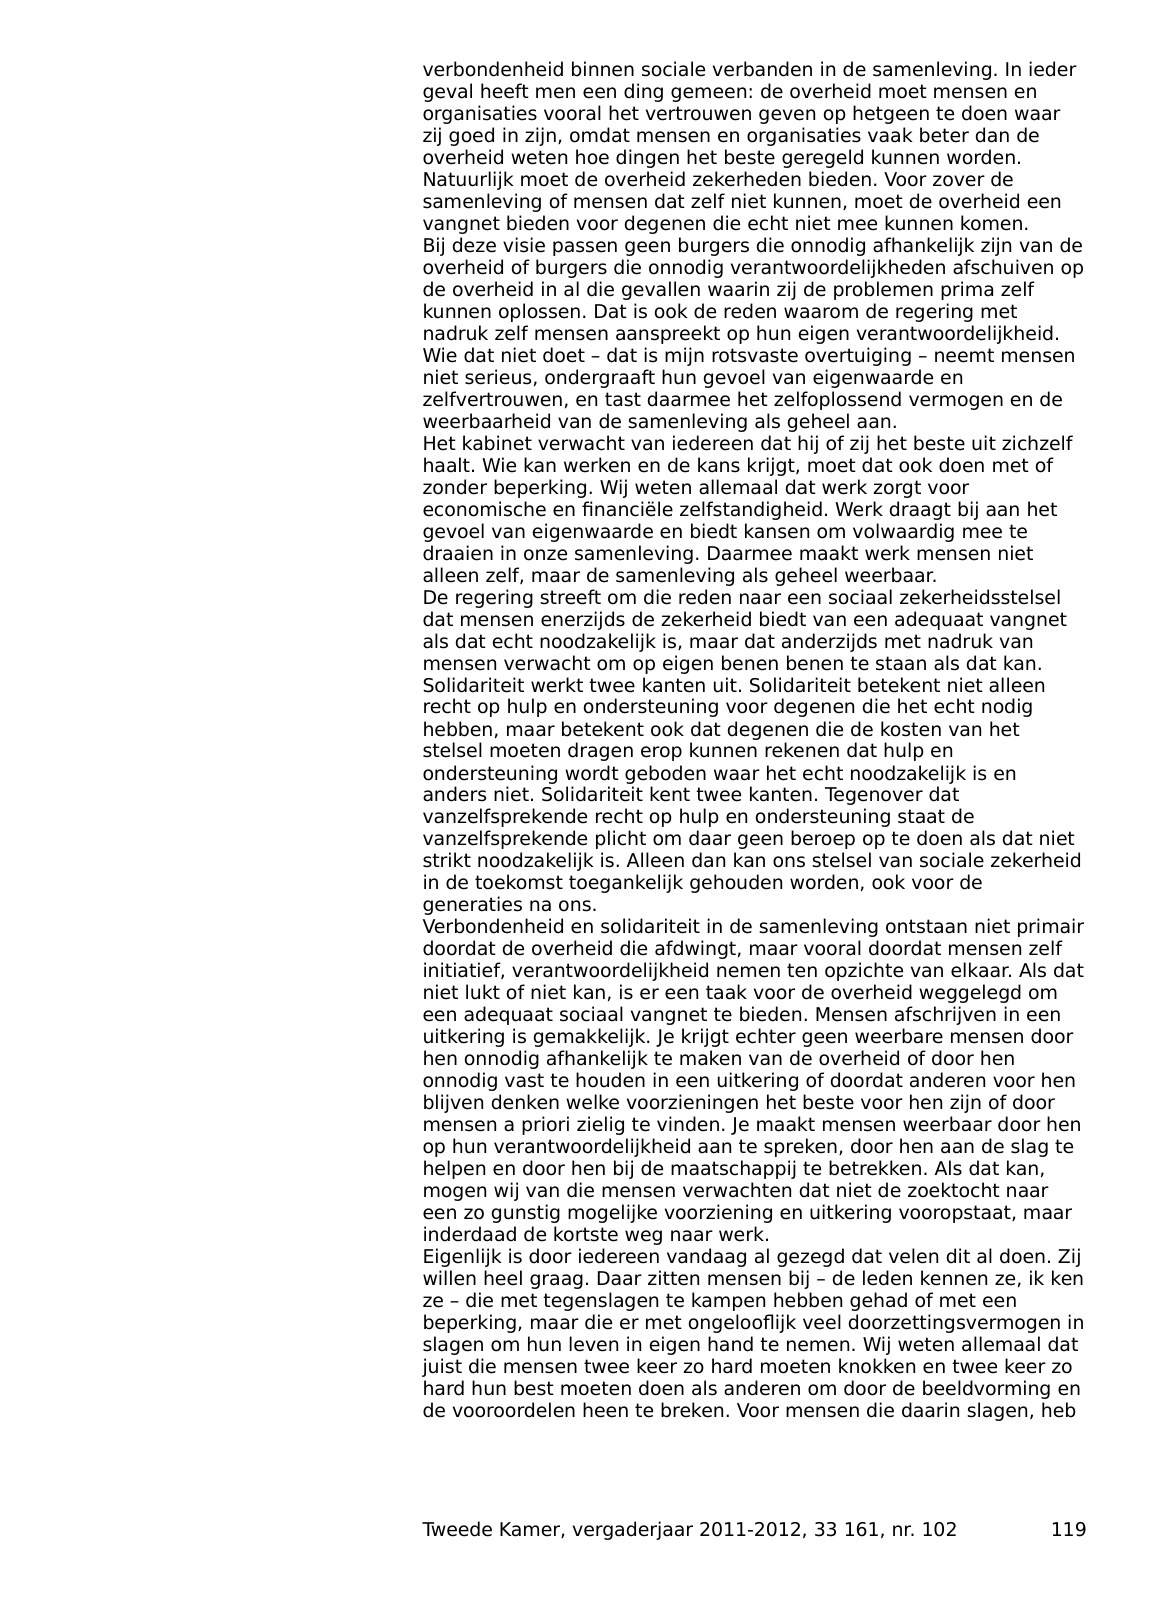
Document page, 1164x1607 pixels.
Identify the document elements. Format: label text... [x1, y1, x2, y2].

text verbondenheid binnen sociale verbanden in de samenleving. In ieder geval heeft men een ding gemeen: de overheid moet mensen en organisaties vooral het vertrouwen geven op hetgeen te doen waar zij goed in zijn, omdat mensen en organisaties vaak beter dan de overheid weten hoe dingen het beste geregeld kunnen worden. Natuurlijk moet de overheid zekerheden bieden. Voor zover de samenleving of mensen dat zelf niet kunnen, moet de overheid een vangnet bieden voor degenen die echt niet mee kunnen komen. [422, 59, 1087, 235]
text Het kabinet verwacht van iedereen dat hij of zij het beste uit zichzelf haalt. Wie kan werken en de kans krijgt, moet dat ook doen met of zonder beperking. Wij weten allemaal dat werk zorgt voor economische en financiële zelfstandigheid. Werk draagt bij aan het gevoel van eigenwaarde en biedt kansen om volwaardig mee te draaien in onze samenleving. Daarmee maakt werk mensen niet alleen zelf, maar de samenleving als geheel weerbaar. [422, 433, 1087, 587]
text Eigenlijk is door iedereen vandaag al gezegd dat velen dit al doen. Zij willen heel graag. Daar zitten mensen bij – de leden kennen ze, ik ken ze – die met tegenslagen te kampen hebben gehad of met een beperking, maar die er met ongelooflijk veel doorzettingsvermogen in slagen om hun leven in eigen hand te nemen. Wij weten allemaal dat juist die mensen twee keer zo hard moeten knokken en twee keer zo hard hun best moeten doen als anderen om door de beeldvorming en de vooroordelen heen te breken. Voor mensen die daarin slagen, heb [422, 1246, 1087, 1422]
text Verbondenheid en solidariteit in de samenleving ontstaan niet primair doordat de overheid die afdwingt, maar vooral doordat mensen zelf initiatief, verantwoordelijkheid nemen ten opzichte van elkaar. Als dat niet lukt of niet kan, is er een taak voor de overheid weggelegd om een adequaat sociaal vangnet te bieden. Mensen afschrijven in een uitkering is gemakkelijk. Je krijgt echter geen weerbare mensen door hen onnodig afhankelijk te maken van de overheid of door hen onnodig vast te houden in een uitkering of doordat anderen voor hen blijven denken welke voorzieningen het beste voor hen zijn of door mensen a priori zielig te vinden. Je maakt mensen weerbaar door hen op hun verantwoordelijkheid aan te spreken, door hen aan de slag te helpen en door hen bij de maatschappij te betrekken. Als dat kan, mogen wij van die mensen verwachten dat niet de zoektocht naar een zo gunstig mogelijke voorziening en uitkering vooropstaat, maar inderdaad de kortste weg naar werk. [422, 916, 1087, 1246]
text Bij deze visie passen geen burgers die onnodig afhankelijk zijn van de overheid of burgers die onnodig verantwoordelijkheden afschuiven op de overheid in al die gevallen waarin zij de problemen prima zelf kunnen oplossen. Dat is ook de reden waarom de regering met nadruk zelf mensen aanspreekt op hun eigen verantwoordelijkheid. Wie dat niet doet – dat is mijn rotsvaste overtuiging – neemt mensen niet serieus, ondergraaft hun gevoel van eigenwaarde en zelfvertrouwen, en tast daarmee het zelfoplossend vermogen en de weerbaarheid van de samenleving als geheel aan. [422, 235, 1087, 433]
text De regering streeft om die reden naar een sociaal zekerheidsstelsel dat mensen enerzijds de zekerheid biedt van een adequaat vangnet als dat echt noodzakelijk is, maar dat anderzijds met nadruk van mensen verwacht om op eigen benen benen te staan als dat kan. Solidariteit werkt twee kanten uit. Solidariteit betekent niet alleen recht op hulp en ondersteuning voor degenen die het echt nodig hebben, maar betekent ook dat degenen die de kosten van het stelsel moeten dragen erop kunnen rekenen dat hulp en ondersteuning wordt geboden waar het echt noodzakelijk is en anders niet. Solidariteit kent twee kanten. Tegenover dat vanzelfsprekende recht op hulp en ondersteuning staat de vanzelfsprekende plicht om daar geen beroep op te doen als dat niet strikt noodzakelijk is. Alleen dan kan ons stelsel van sociale zekerheid in de toekomst toegankelijk gehouden worden, ook voor de generaties na ons. [422, 587, 1087, 916]
